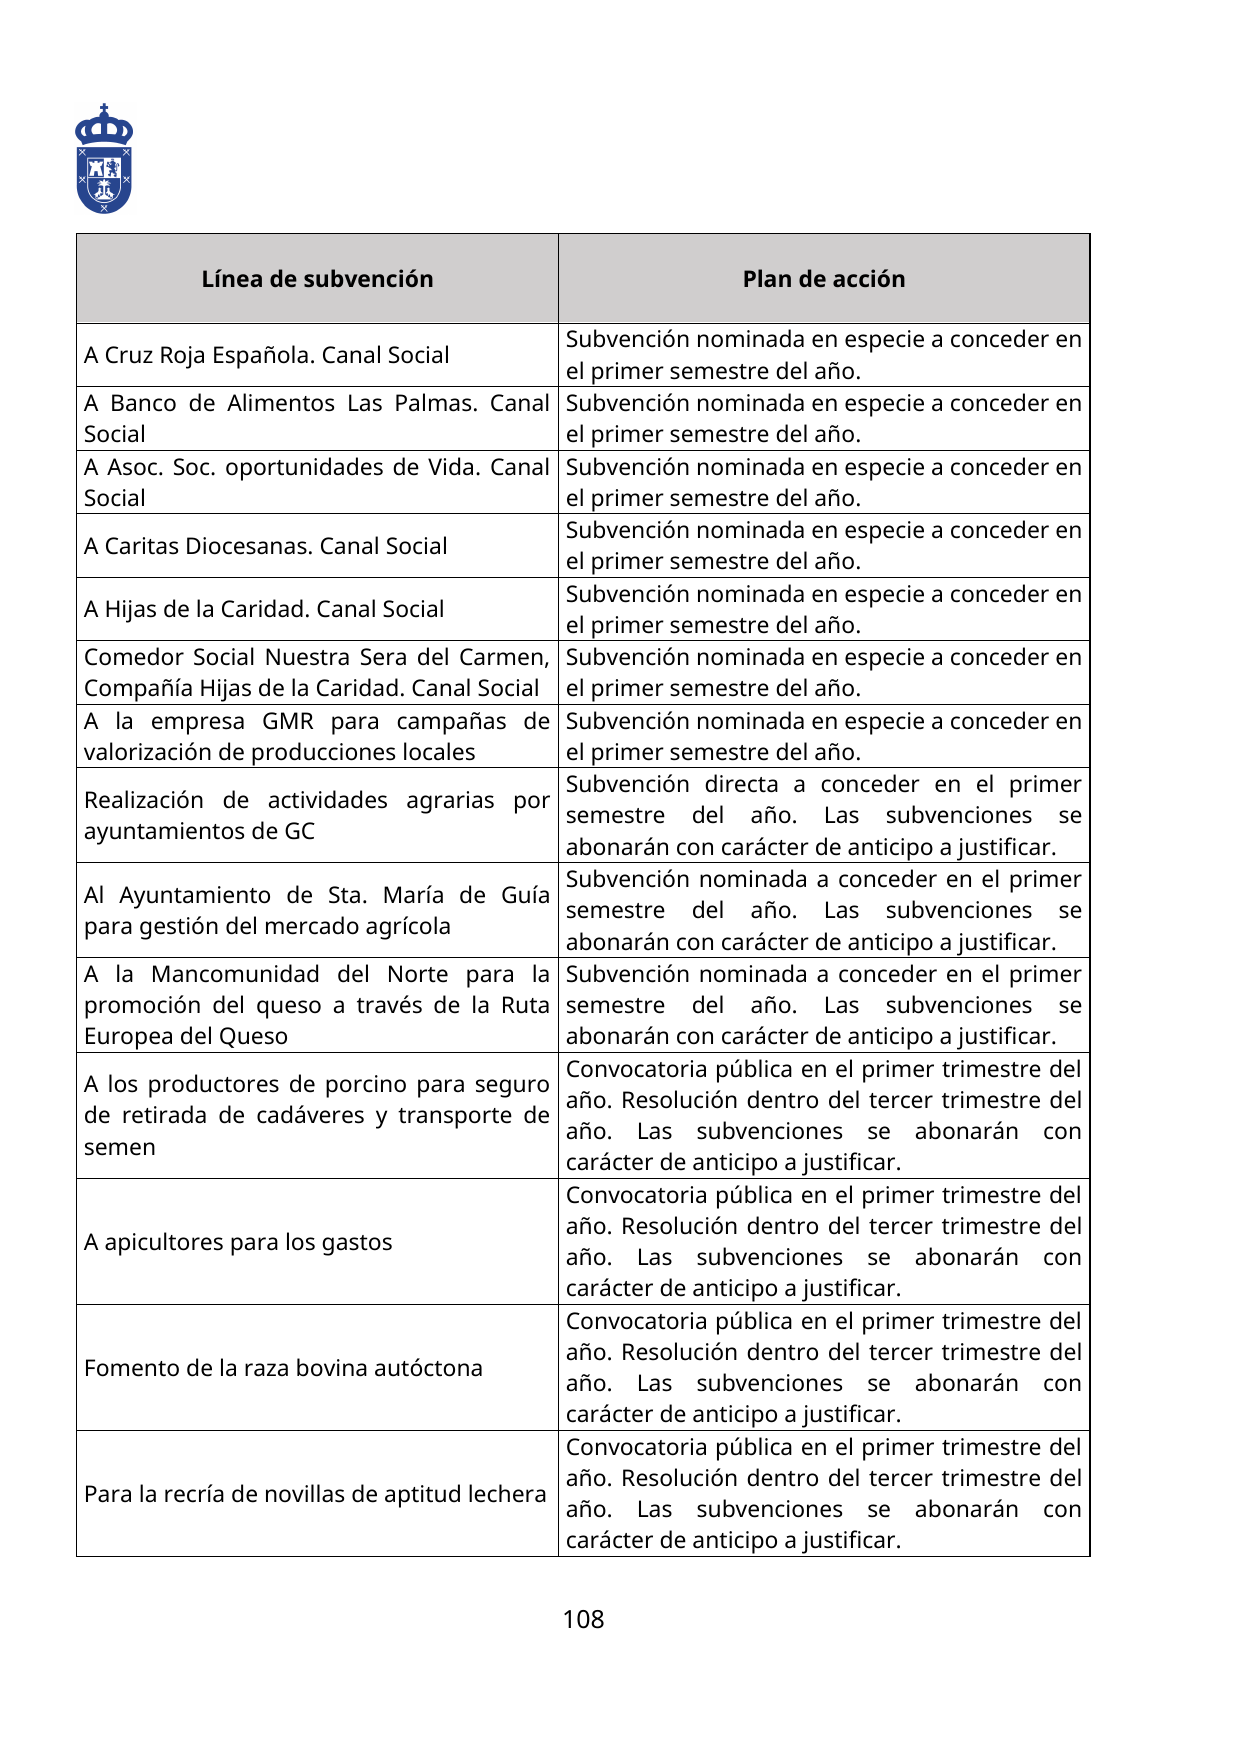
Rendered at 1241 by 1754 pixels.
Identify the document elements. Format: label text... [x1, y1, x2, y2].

table_cell A apicultores para los gastos [77, 1179, 558, 1304]
table_cell Para la recría de novillas de aptitud lechera [77, 1431, 558, 1556]
table_cell A los productores de porcino para seguro de retirada de cadáveres y transporte de semen [77, 1053, 558, 1178]
table_cell A Hijas de la Caridad. Canal Social [77, 578, 558, 640]
picture [73, 102, 137, 215]
table_cell Subvención directa a conceder en el primer semestre del año. Las subvenciones se abonarán con carácter de anticipo a justificar. [559, 768, 1089, 862]
table_cell Fomento de la raza bovina autóctona [77, 1305, 558, 1430]
table_cell Subvención nominada en especie a conceder en el primer semestre del año. [559, 641, 1089, 704]
table_cell A Banco de Alimentos Las Palmas. Canal Social [77, 387, 558, 449]
table_cell Subvención nominada en especie a conceder en el primer semestre del año. [559, 387, 1089, 449]
table_cell Subvención nominada en especie a conceder en el primer semestre del año. [559, 451, 1089, 513]
table_cell Al Ayuntamiento de Sta. María de Guía para gestión del mercado agrícola [77, 863, 558, 957]
table_cell Convocatoria pública en el primer trimestre del año. Resolución dentro del tercer trimestre del año. Las subvenciones se abonarán con carácter de anticipo a justificar. [559, 1431, 1089, 1556]
table_cell Subvención nominada en especie a conceder en el primer semestre del año. [559, 514, 1089, 577]
table_cell Subvención nominada en especie a conceder en el primer semestre del año. [559, 705, 1089, 767]
table_cell Realización de actividades agrarias por ayuntamientos de GC [77, 768, 558, 862]
table_cell Convocatoria pública en el primer trimestre del año. Resolución dentro del tercer trimestre del año. Las subvenciones se abonarán con carácter de anticipo a justificar. [559, 1179, 1089, 1304]
table_cell Subvención nominada en especie a conceder en el primer semestre del año. [559, 578, 1089, 640]
table_cell Subvención nominada a conceder en el primer semestre del año. Las subvenciones se abonarán con carácter de anticipo a justificar. [559, 958, 1089, 1052]
table_cell A la empresa GMR para campañas de valorización de producciones locales [77, 705, 558, 767]
table_cell Comedor Social Nuestra Sera del Carmen, Compañía Hijas de la Caridad. Canal Social [77, 641, 558, 704]
table_header Plan de acción [559, 234, 1089, 322]
table_header Línea de subvención [77, 234, 558, 322]
table_cell A Cruz Roja Española. Canal Social [77, 324, 558, 386]
table_cell A Caritas Diocesanas. Canal Social [77, 514, 558, 577]
table_cell A la Mancomunidad del Norte para la promoción del queso a través de la Ruta Europea del Queso [77, 958, 558, 1052]
table_cell Subvención nominada en especie a conceder en el primer semestre del año. [559, 324, 1089, 386]
table_cell Subvención nominada a conceder en el primer semestre del año. Las subvenciones se abonarán con carácter de anticipo a justificar. [559, 863, 1089, 957]
table_cell Convocatoria pública en el primer trimestre del año. Resolución dentro del tercer trimestre del año. Las subvenciones se abonarán con carácter de anticipo a justificar. [559, 1305, 1089, 1430]
table_cell A Asoc. Soc. oportunidades de Vida. Canal Social [77, 451, 558, 513]
table_cell Convocatoria pública en el primer trimestre del año. Resolución dentro del tercer trimestre del año. Las subvenciones se abonarán con carácter de anticipo a justificar. [559, 1053, 1089, 1178]
